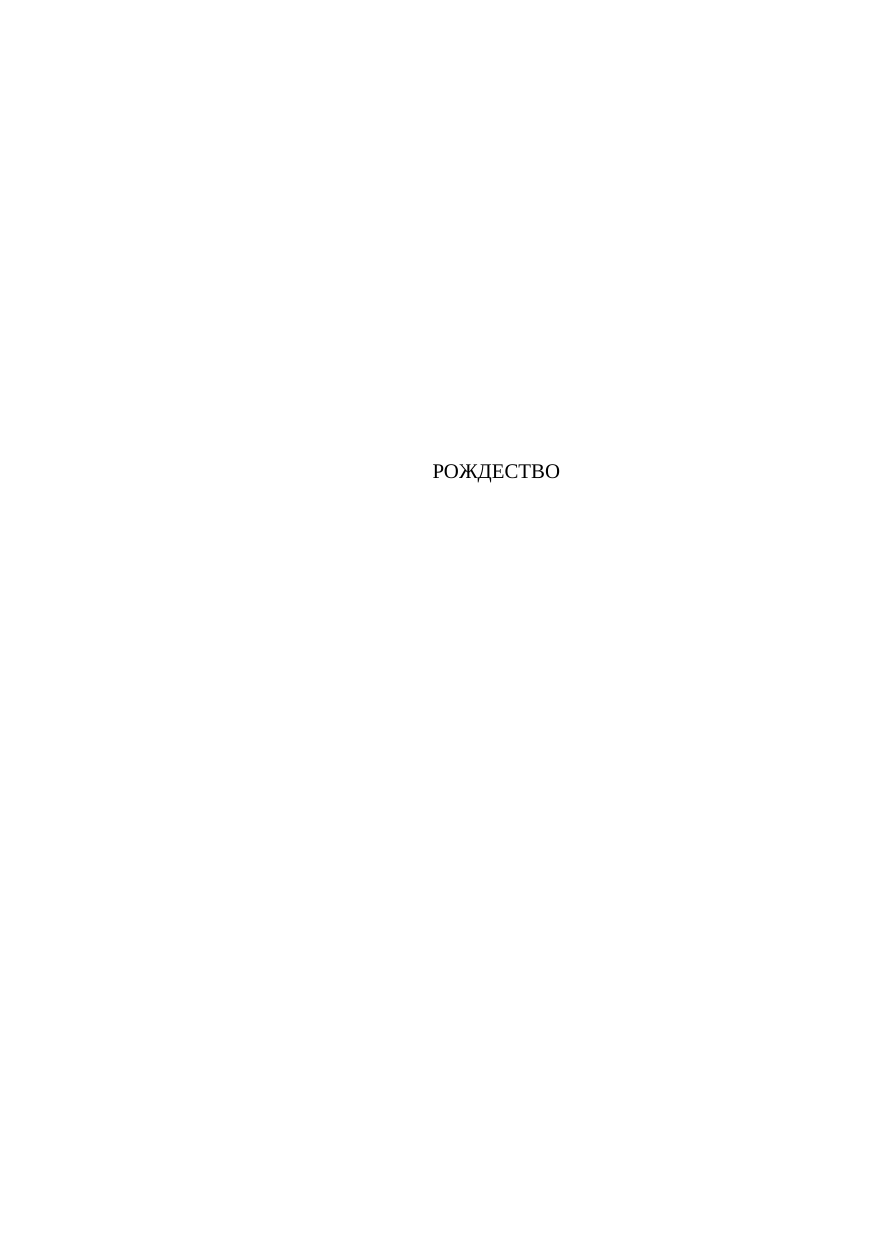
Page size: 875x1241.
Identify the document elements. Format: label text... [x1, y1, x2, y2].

text РОЖДЕСТВО [177, 459, 786, 483]
